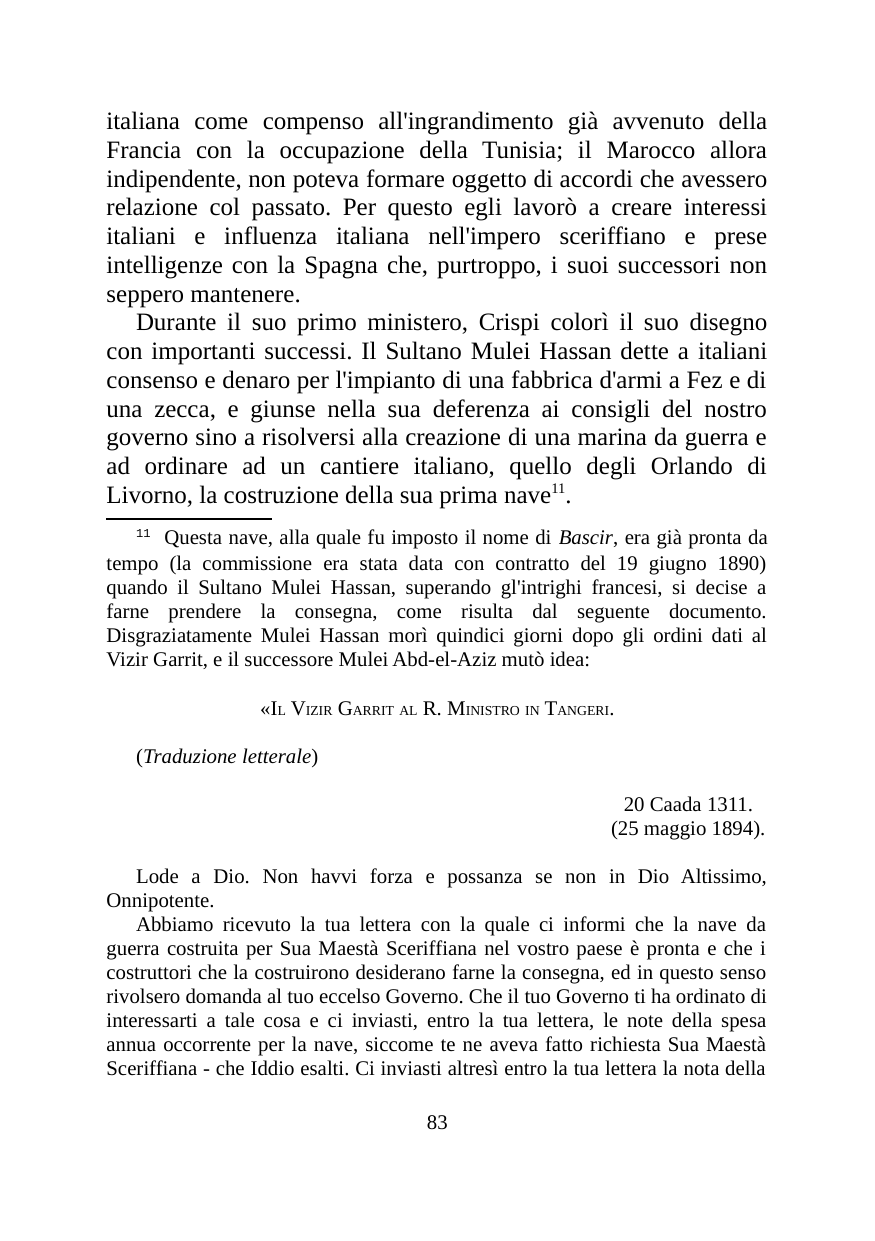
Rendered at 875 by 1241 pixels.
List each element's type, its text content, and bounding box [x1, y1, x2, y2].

text (Traduzione letterale) [106, 743, 768, 768]
text Lode a Dio. Non havvi forza e possanza se non in Dio Altissimo, Onnipotente. [106, 864, 768, 912]
text Durante il suo primo ministero, Crispi colorì il suo disegno con importanti successi. Il Sultano Mulei Hassan dette a italiani consenso e denaro per l'impianto di una fabbrica d'armi a Fez e di una zecca, e giunse nella sua deferenza ai consigli del nostro governo sino a risolversi alla creazione di una marina da guerra e ad ordinare ad un cantiere italiano, quello degli Orlando di Livorno, la costruzione della sua prima nave. [106, 307, 768, 509]
text Abbiamo ricevuto la tua lettera con la quale ci informi che la nave da guerra costruita per Sua Maestà Sceriffiana nel vostro paese è pronta e che i costruttori che la costruirono desiderano farne la consegna, ed in questo senso rivolsero domanda al tuo eccelso Governo. Che il tuo Governo ti ha ordinato di interessarti a tale cosa e ci inviasti, entro la tua lettera, le note della spesa annua occorrente per la nave, siccome te ne aveva fatto richiesta Sua Maestà Sceriffiana - che Iddio esalti. Ci inviasti altresì entro la tua lettera la nota della [106, 912, 768, 1080]
text 20 Caada 1311. [608, 792, 768, 816]
text Questa nave, alla quale fu imposto il nome di Bascir, era già pronta da tempo (la commissione era stata data con contratto del 19 giugno 1890) quando il Sultano Mulei Hassan, superando gl'intrighi francesi, si decise a farne prendere la consegna, come risulta dal seguente documento. Disgraziatamente Mulei Hassan morì quindici giorni dopo gli ordini dati al Vizir Garrit, e il successore Mulei Abd-el-Aziz mutò idea: [106, 525, 768, 671]
text (25 maggio 1894). [608, 816, 768, 840]
text italiana come compenso all'ingrandimento già avvenuto della Francia con la occupazione della Tunisia; il Marocco allora indipendente, non poteva formare oggetto di accordi che avessero relazione col passato. Per questo egli lavorò a creare interessi italiani e influenza italiana nell'impero sceriffiano e prese intelligenze con la Spagna che, purtroppo, i suoi successori non seppero mantenere. [106, 106, 768, 307]
text «Il Vizir Garrit al R. Ministro in Tangeri. [106, 695, 768, 719]
